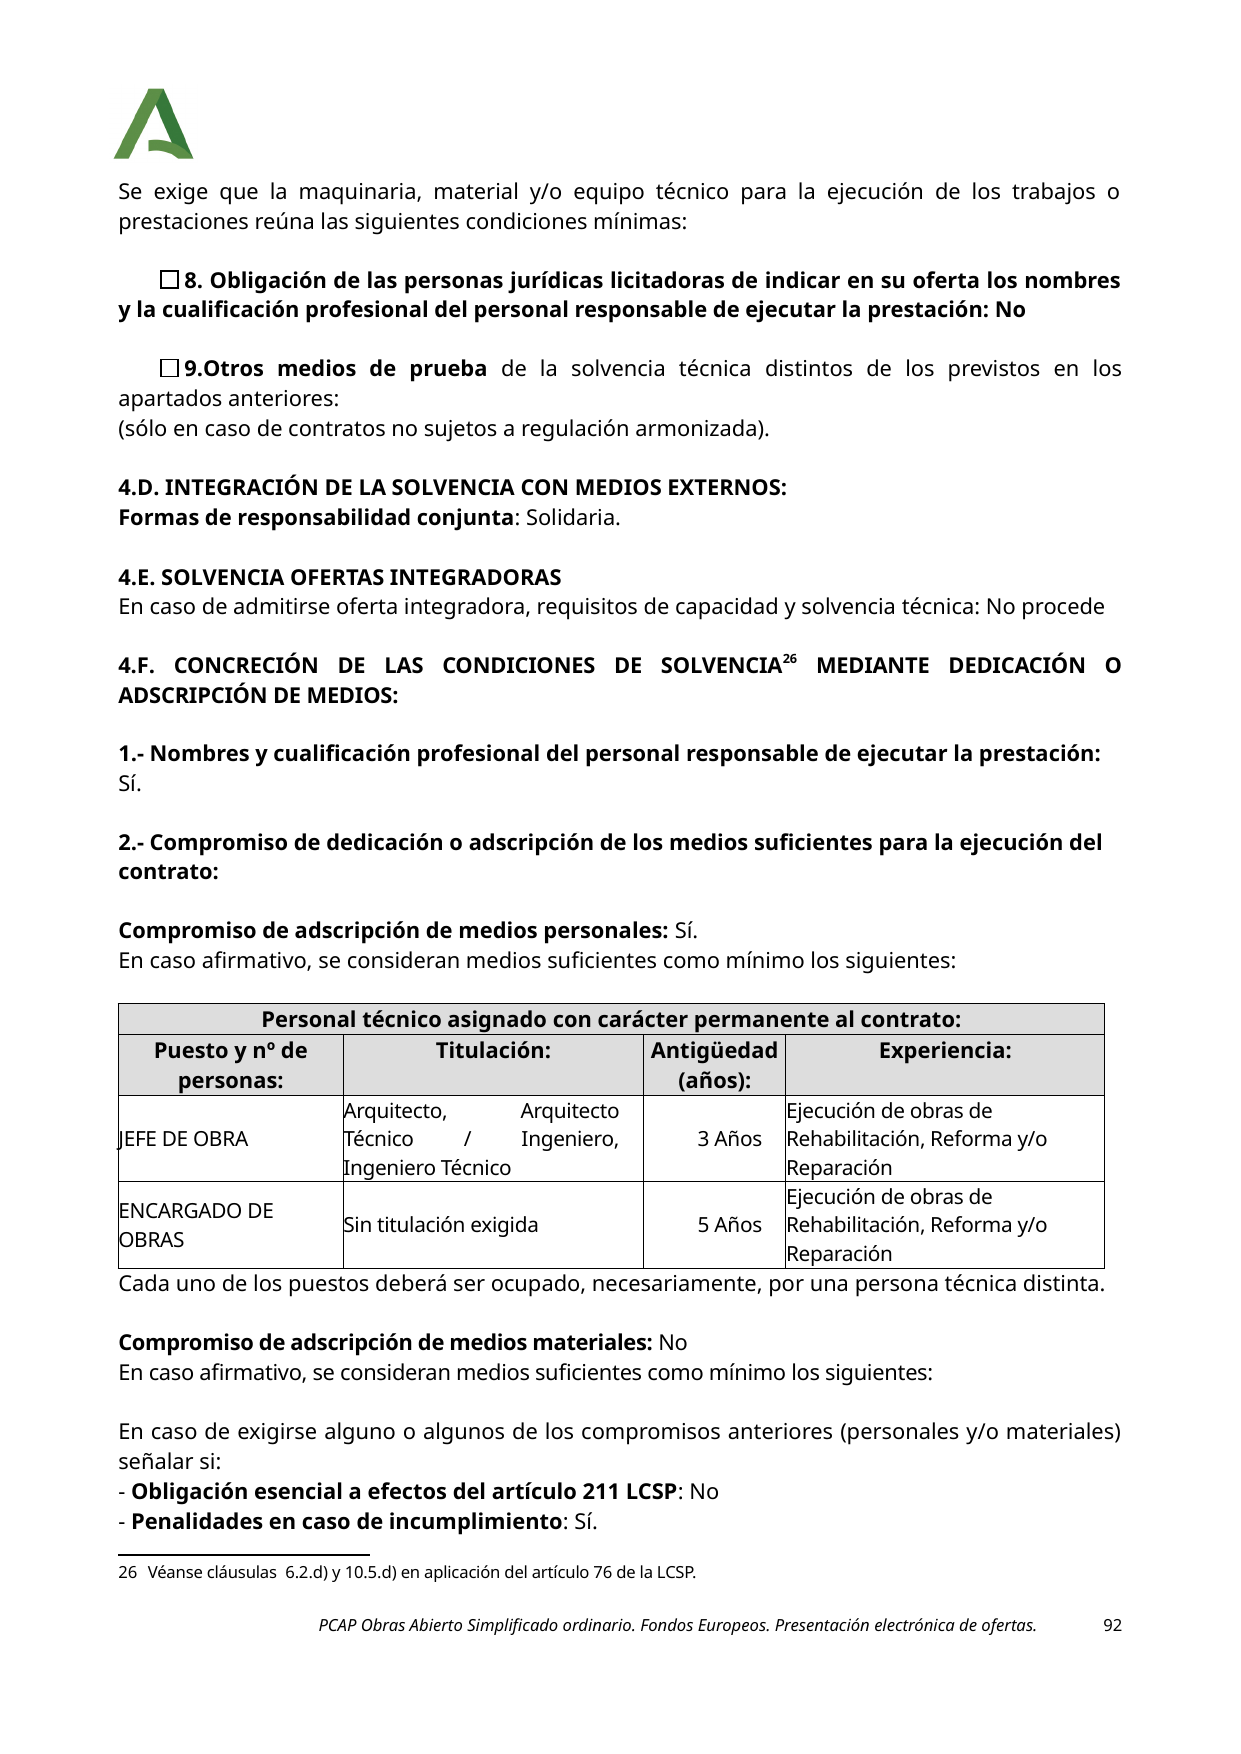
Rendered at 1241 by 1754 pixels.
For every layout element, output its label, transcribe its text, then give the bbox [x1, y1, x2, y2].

text 1.- Nombres y cualificación profesional del personal responsable de ejecutar la prestación: Sí. [118, 738, 1122, 798]
text 4.D. INTEGRACIÓN DE LA SOLVENCIA CON MEDIOS EXTERNOS: [118, 472, 1122, 502]
text 8. Obligación de las personas jurídicas licitadoras de indicar en su oferta los nombres y la cualificación profesional del personal responsable de ejecutar la prestación: No [118, 265, 1122, 324]
table_cell Titulación: [344, 1035, 643, 1095]
table_cell Arquitecto, Arquitecto Técnico / Ingeniero, Ingeniero Técnico [344, 1096, 643, 1181]
text En caso de exigirse alguno o algunos de los compromisos anteriores (personales y/o materiales) señalar si: [118, 1416, 1122, 1476]
table_cell Experiencia: [786, 1035, 1104, 1095]
text Compromiso de adscripción de medios materiales: No [118, 1327, 1122, 1357]
table_cell ENCARGADO DE OBRAS [119, 1182, 343, 1267]
text 9.Otros medios de prueba de la solvencia técnica distintos de los previstos en los apartados anteriores: [118, 353, 1122, 413]
text En caso de admitirse oferta integradora, requisitos de capacidad y solvencia técnica: No procede [118, 591, 1122, 621]
text Véanse cláusulas 6.2.d) y 10.5.d) en aplicación del artículo 76 de la LCSP. [118, 1561, 1122, 1584]
table_cell 5 Años [644, 1182, 785, 1267]
text Formas de responsabilidad conjunta: Solidaria. [118, 502, 1122, 532]
text Compromiso de adscripción de medios personales: Sí. [118, 915, 1122, 945]
text (sólo en caso de contratos no sujetos a regulación armonizada). [118, 413, 1122, 442]
text 2.- Compromiso de dedicación o adscripción de los medios suficientes para la ejecución del contrato: [118, 827, 1122, 886]
table_cell Ejecución de obras de Rehabilitación, Reforma y/o Reparación [786, 1096, 1104, 1181]
table_cell Puesto y nº de personas: [119, 1035, 343, 1095]
picture [109, 84, 198, 163]
text - Obligación esencial a efectos del artículo 211 LCSP: No [118, 1476, 1122, 1506]
text En caso afirmativo, se consideran medios suficientes como mínimo los siguientes: [118, 1357, 1122, 1387]
text 4.E. SOLVENCIA OFERTAS INTEGRADORAS [118, 562, 1122, 591]
text - Penalidades en caso de incumplimiento: Sí. [118, 1506, 1122, 1536]
text 4.F. CONCRECIÓN DE LAS CONDICIONES DE SOLVENCIA MEDIANTE DEDICACIÓN O ADSCRIPCIÓN DE MEDIOS: [118, 650, 1122, 709]
text Se exige que la maquinaria, material y/o equipo técnico para la ejecución de los trabajos o prestaciones reúna las siguientes condiciones mínimas: [118, 176, 1122, 236]
table_cell JEFE DE OBRA [119, 1096, 343, 1181]
table_cell 3 Años [644, 1096, 785, 1181]
table_cell Ejecución de obras de Rehabilitación, Reforma y/o Reparación [786, 1182, 1104, 1267]
table_cell Sin titulación exigida [344, 1182, 643, 1267]
text En caso afirmativo, se consideran medios suficientes como mínimo los siguientes: [118, 945, 1122, 974]
table_cell Antigüedad (años): [644, 1035, 785, 1095]
table_header Personal técnico asignado con carácter permanente al contrato: [119, 1004, 1104, 1034]
text Cada uno de los puestos deberá ser ocupado, necesariamente, por una persona técnica distinta. [118, 1268, 1122, 1298]
